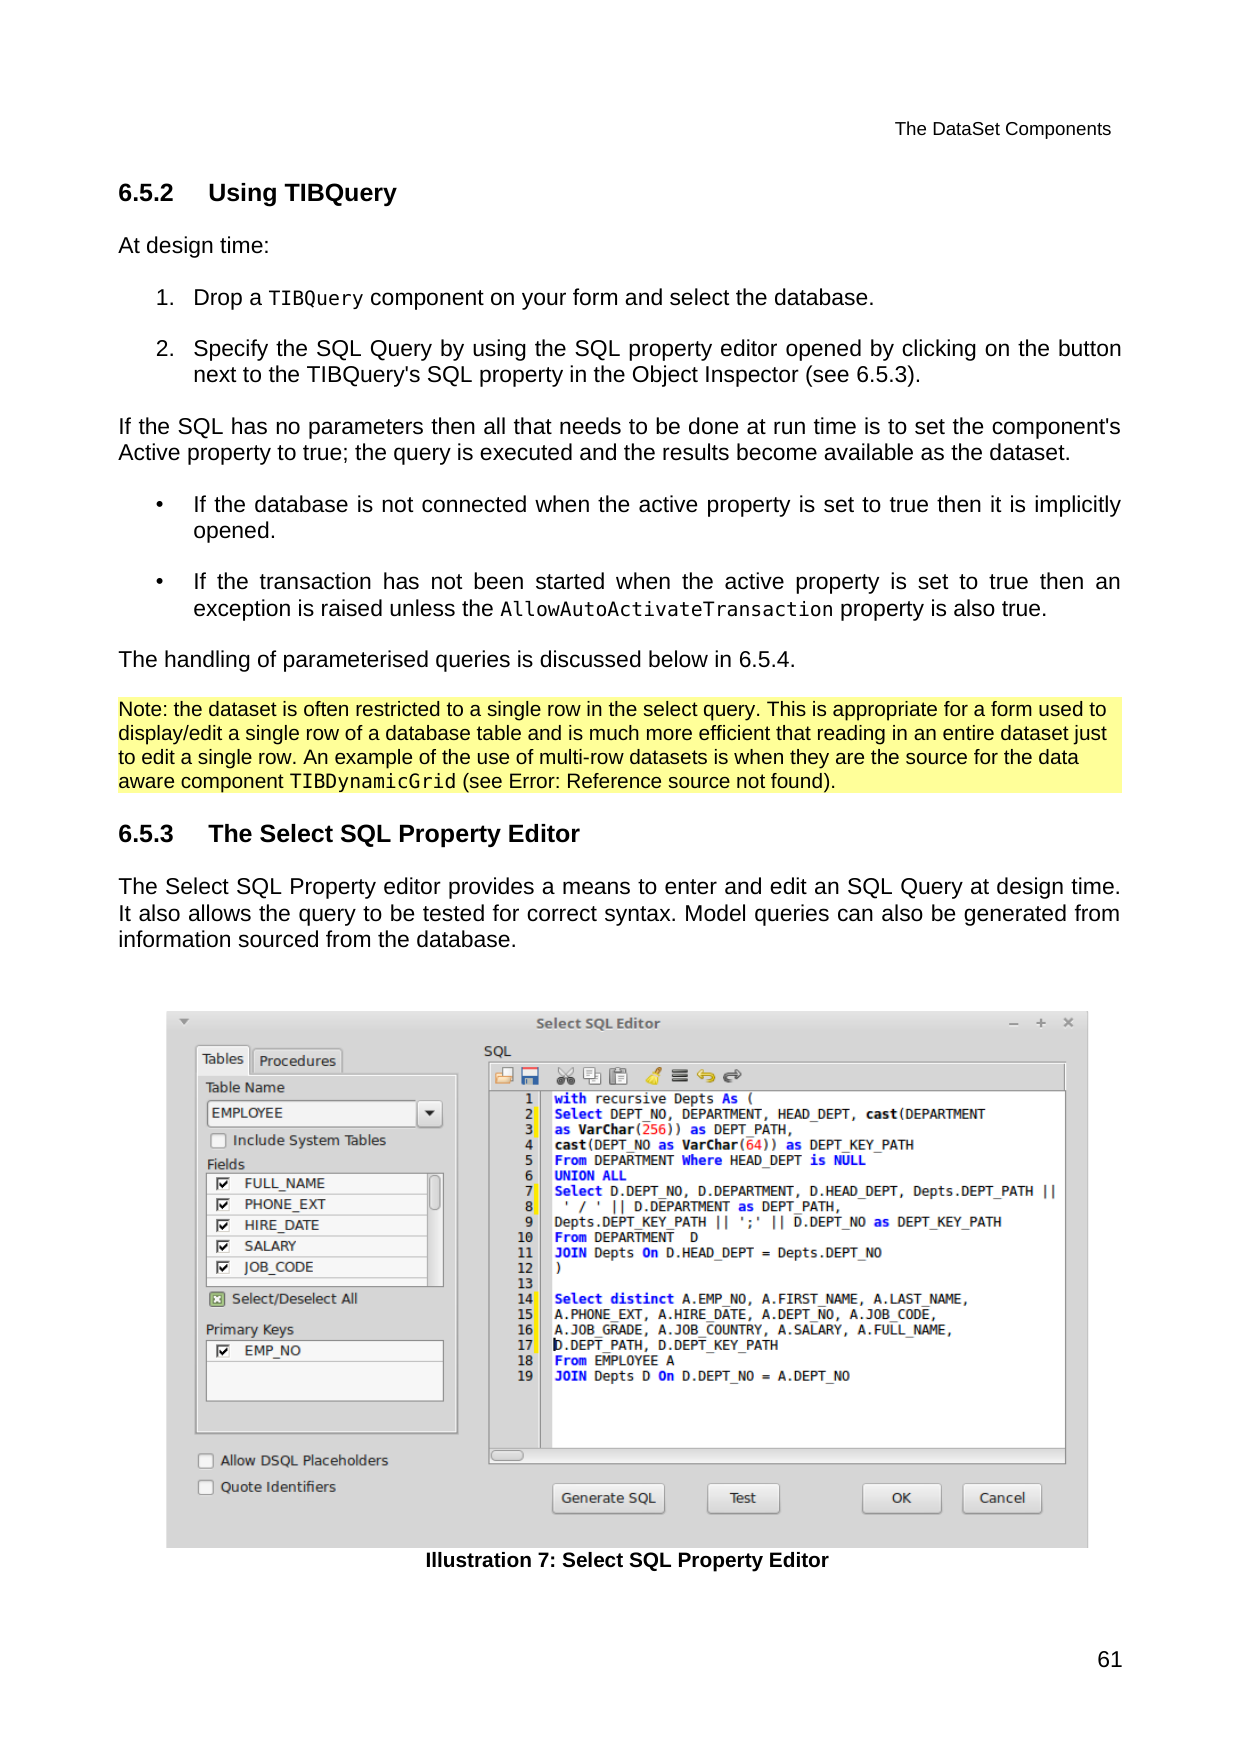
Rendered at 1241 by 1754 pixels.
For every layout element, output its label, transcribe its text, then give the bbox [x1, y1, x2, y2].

list If the transaction has not been started when the active property is set to true then an exception is raised unless the AllowAutoActivateTransaction property is also true. [156, 568, 1122, 621]
text The Select SQL Property editor provides a means to enter and edit an SQL Query at design time. It also allows the query to be tested for correct syntax. Model queries can also be generated from information sourced from the database. [118, 873, 1122, 952]
subtitle The Select SQL Property Editor [118, 819, 1122, 848]
subtitle [166, 999, 1088, 1011]
text At design time: [118, 232, 1122, 259]
subtitle [166, 1572, 1088, 1600]
text If the SQL has no parameters then all that needs to be done at run time is to set the component's Active property to true; the query is executed and the results become available as the dataset. [118, 413, 1122, 466]
text The handling of parameterised queries is discussed below in 6.5.4. [118, 646, 1122, 672]
subtitle Using TIBQuery [118, 178, 1122, 207]
text Note: the dataset is often restricted to a single row in the select query. This is appropriate for a form used to display/edit a single row of a database table and is much more efficient that reading in an entire dataset just to edit a single row. An example of the use of multi-row datasets is when they are the source for the data aware component TIBDynamicGrid (see Error: Reference source not found). [118, 697, 1122, 793]
text Illustration 7: Select SQL Property Editor [166, 1548, 1088, 1572]
list Specify the SQL Query by using the SQL property editor opened by clicking on the button next to the TIBQuery's SQL property in the Object Inspector (see 6.5.3). [156, 335, 1122, 388]
list Drop a TIBQuery component on your form and select the database. [156, 284, 1122, 310]
picture [166, 1011, 1089, 1548]
list If the database is not connected when the active property is set to true then it is implicitly opened. [156, 491, 1122, 543]
